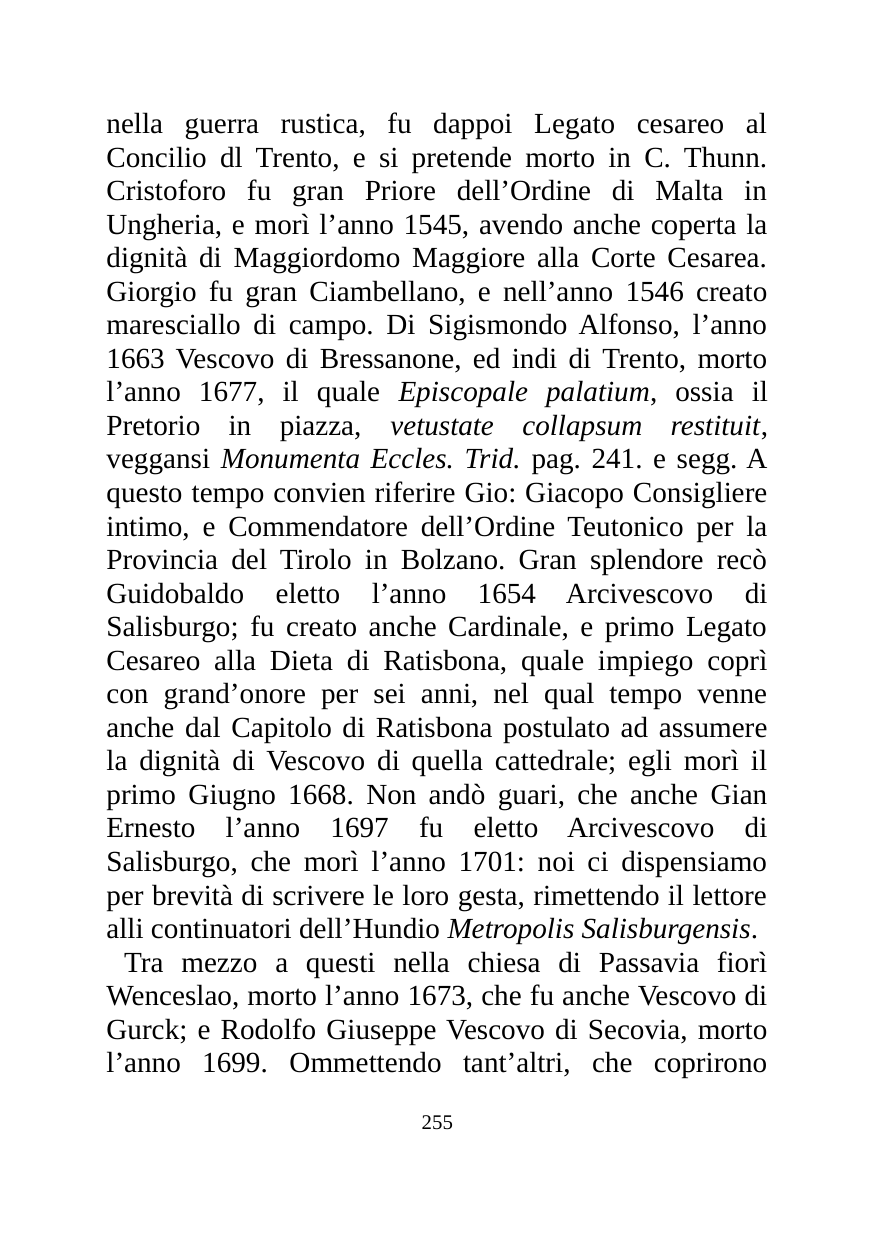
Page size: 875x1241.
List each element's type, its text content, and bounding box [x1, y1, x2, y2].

text Tra mezzo a questi nella chiesa di Passavia fiorì Wenceslao, morto l’anno 1673, che fu anche Vescovo di Gurck; e Rodolfo Giuseppe Vescovo di Secovia, morto l’anno 1699. Ommettendo tant’altri, che coprirono [106, 945, 768, 1079]
text nella guerra rustica, fu dappoi Legato cesareo al Concilio dl Trento, e si pretende morto in C. Thunn. Cristoforo fu gran Priore dell’Ordine di Malta in Ungheria, e morì l’anno 1545, avendo anche coperta la dignità di Maggiordomo Maggiore alla Corte Cesarea. Giorgio fu gran Ciambellano, e nell’anno 1546 creato maresciallo di campo. Di Sigismondo Alfonso, l’anno 1663 Vescovo di Bressanone, ed indi di Trento, morto l’anno 1677, il quale Episcopale palatium, ossia il Pretorio in piazza, vetustate collapsum restituit, veggansi Monumenta Eccles. Trid. pag. 241. e segg. A questo tempo convien riferire Gio: Giacopo Consigliere intimo, e Commendatore dell’Ordine Teutonico per la Provincia del Tirolo in Bolzano. Gran splendore recò Guidobaldo eletto l’anno 1654 Arcivescovo di Salisburgo; fu creato anche Cardinale, e primo Legato Cesareo alla Dieta di Ratisbona, quale impiego coprì con grand’onore per sei anni, nel qual tempo venne anche dal Capitolo di Ratisbona postulato ad assumere la dignità di Vescovo di quella cattedrale; egli morì il primo Giugno 1668. Non andò guari, che anche Gian Ernesto l’anno 1697 fu eletto Arcivescovo di Salisburgo, che morì l’anno 1701: noi ci dispensiamo per brevità di scrivere le loro gesta, rimettendo il lettore alli continuatori dell’Hundio Metropolis Salisburgensis. [106, 106, 768, 945]
